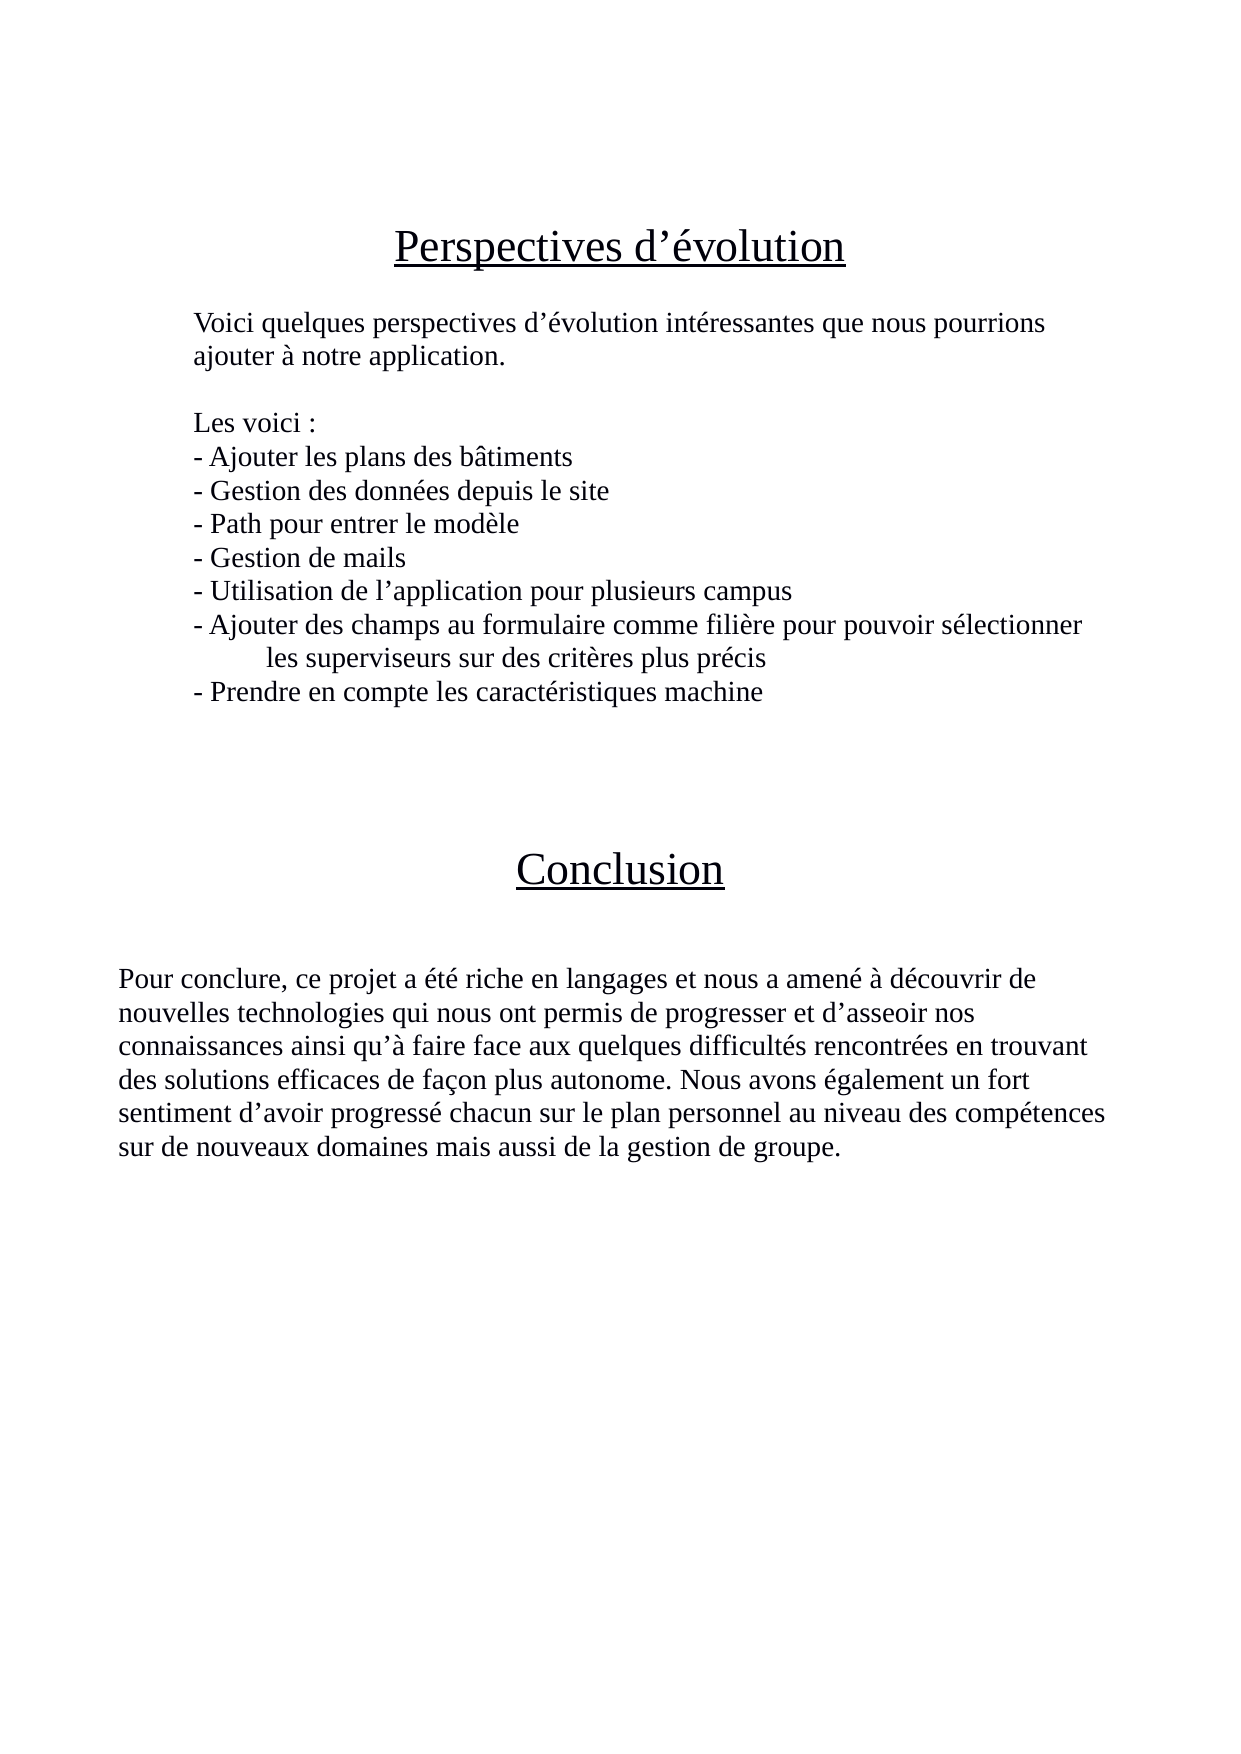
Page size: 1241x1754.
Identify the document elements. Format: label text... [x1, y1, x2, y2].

text - Ajouter des champs au formulaire comme filière pour pouvoir sélectionner les superviseurs sur des critères plus précis [118, 607, 1122, 674]
text - Path pour entrer le modèle [118, 506, 1122, 540]
text Conclusion [118, 842, 1122, 894]
text - Gestion des données depuis le site [118, 473, 1122, 506]
text - Ajouter les plans des bâtiments [118, 439, 1122, 473]
text Perspectives d’évolution [118, 219, 1122, 271]
text - Gestion de mails [118, 540, 1122, 573]
text ajouter à notre application. [118, 338, 1122, 372]
text - Utilisation de l’application pour plusieurs campus [118, 573, 1122, 607]
text Pour conclure, ce projet a été riche en langages et nous a amené à découvrir de nouvelles technologies qui nous ont permis de progresser et d’asseoir nos connaissances ainsi qu’à faire face aux quelques difficultés rencontrées en trouvant des solutions efficaces de façon plus autonome. Nous avons également un fort sentiment d’avoir progressé chacun sur le plan personnel au niveau des compétences sur de nouveaux domaines mais aussi de la gestion de groupe. [118, 961, 1122, 1163]
text Voici quelques perspectives d’évolution intéressantes que nous pourrions [118, 305, 1122, 338]
text - Prendre en compte les caractéristiques machine [118, 674, 1122, 707]
text Les voici : [118, 406, 1122, 439]
